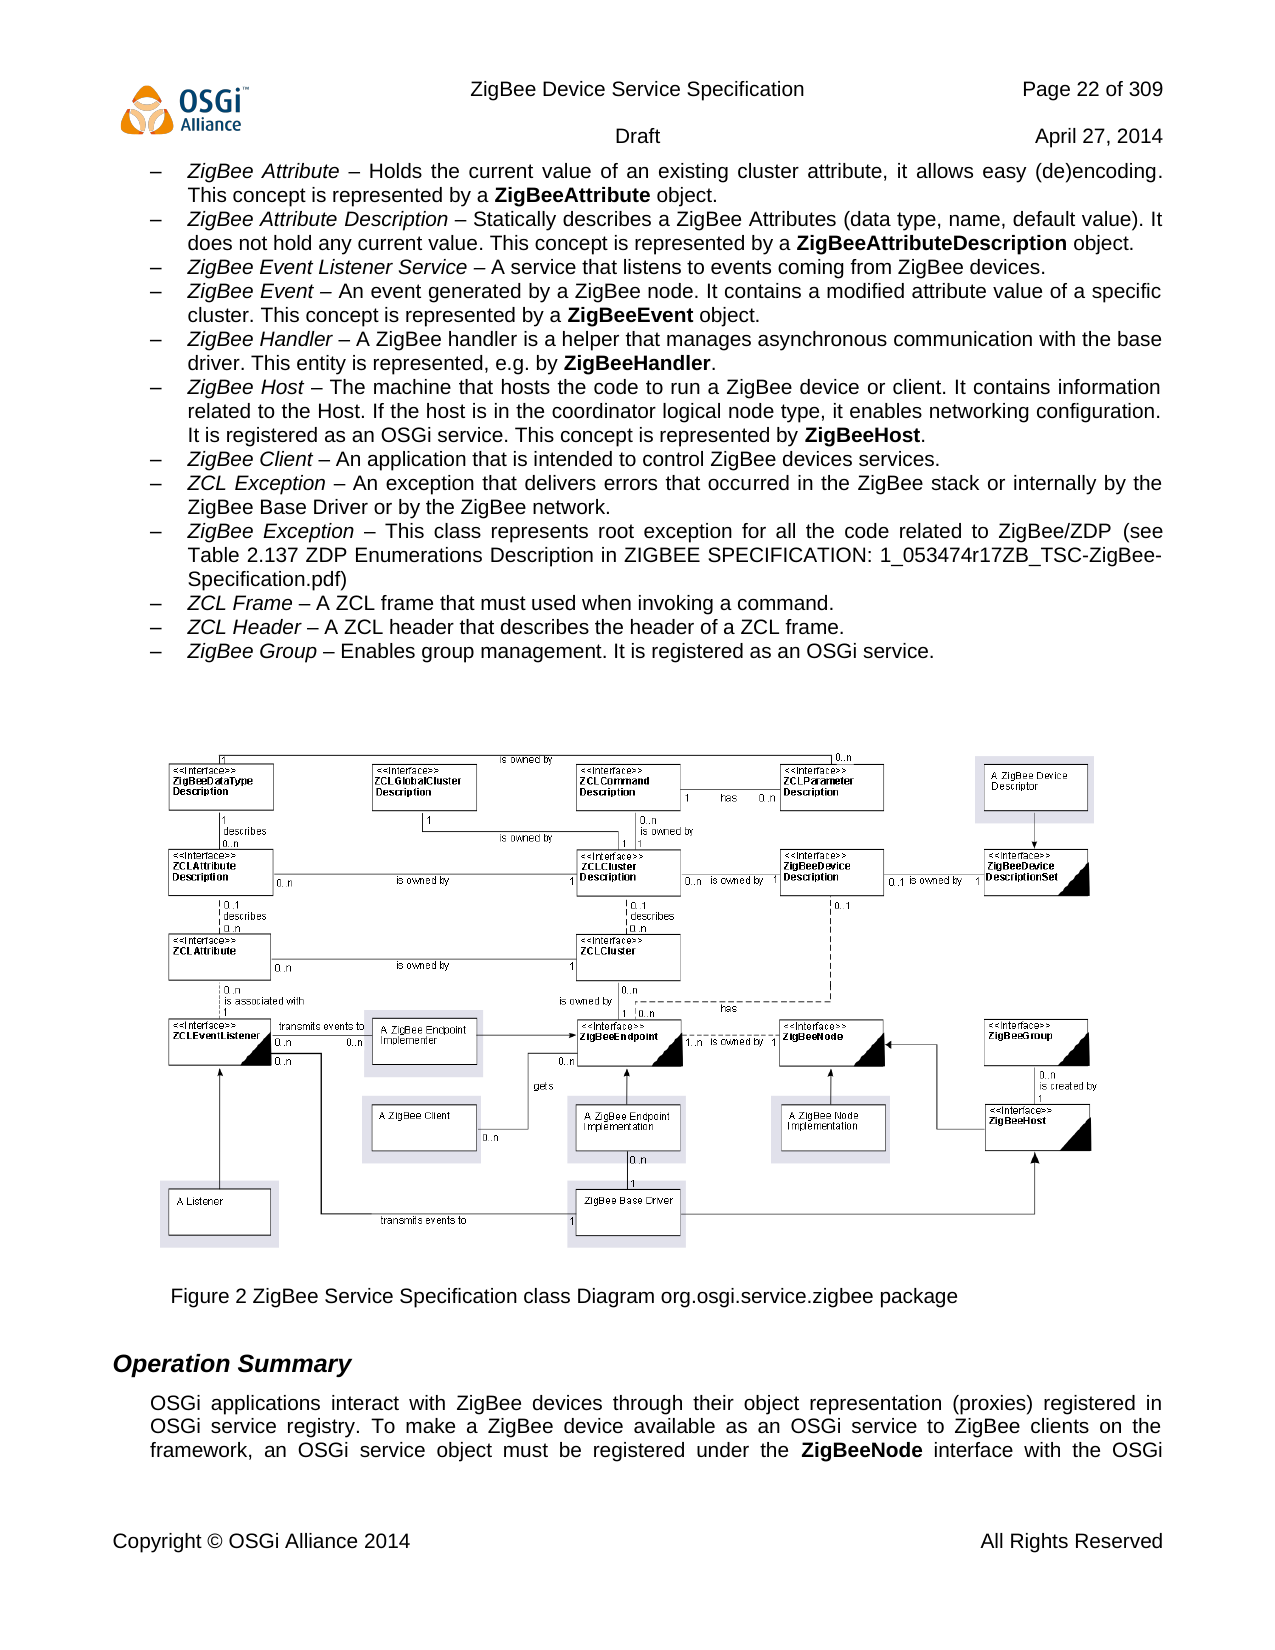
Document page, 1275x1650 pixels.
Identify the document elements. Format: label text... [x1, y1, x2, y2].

text OSGi applications interact with ZigBee devices through their object representation (proxies) registered in OSGi service registry. To make a ZigBee device available as an OSGi service to ZigBee clients on the framework, an OSGi service object must be registered under the ZigBeeNode interface with the OSGi [150, 1390, 1163, 1462]
list ZCL Exception – An exception that delivers errors that occurred in the ZigBee stack or internally by the ZigBee Base Driver or by the ZigBee network. [150, 471, 1163, 519]
list ZigBee Event – An event generated by a ZigBee node. It contains a modified attribute value of a specific cluster. This concept is represented by a ZigBeeEvent object. [150, 279, 1163, 327]
list ZigBee Client – An application that is intended to control ZigBee devices services. [150, 447, 1163, 471]
list ZigBee Group – Enables group management. It is registered as an OSGi service. [150, 639, 1163, 663]
list ZigBee Handler – A ZigBee handler is a helper that manages asynchronous communication with the base driver. This entity is represented, e.g. by ZigBeeHandler. [150, 327, 1163, 375]
list ZCL Frame – A ZCL frame that must used when invoking a command. [150, 591, 1163, 615]
list ZigBee Attribute Description – Statically describes a ZigBee Attributes (data type, name, default value). It does not hold any current value. This concept is represented by a ZigBeeAttributeDescription object. [150, 207, 1163, 255]
list ZigBee Event Listener Service – A service that listens to events coming from ZigBee devices. [150, 255, 1163, 279]
list ZigBee Attribute – Holds the current value of an existing cluster attribute, it allows easy (de)encoding. This concept is represented by a ZigBeeAttribute object. [150, 159, 1163, 207]
text Figure 3 ZigBee Service Specification class Diagram org.osgi.service.zigbee package [170, 1284, 1143, 1308]
list ZCL Header – A ZCL header that describes the header of a ZCL frame. [150, 615, 1163, 639]
list ZigBee Exception – This class represents root exception for all the code related to ZigBee/ZDP (see Table 2.137 ZDP Enumerations Description in ZIGBEE SPECIFICATION: 1_053474r17ZB_TSC-ZigBee-Specification.pdf) [150, 519, 1163, 591]
picture [113, 78, 257, 142]
list ZigBee Host – The machine that hosts the code to run a ZigBee device or client. It contains information related to the Host. If the host is in the coordinator logical node type, it enables networking configuration. It is registered as an OSGi service. This concept is represented by ZigBeeHost. [150, 375, 1163, 447]
picture [151, 745, 1124, 1248]
